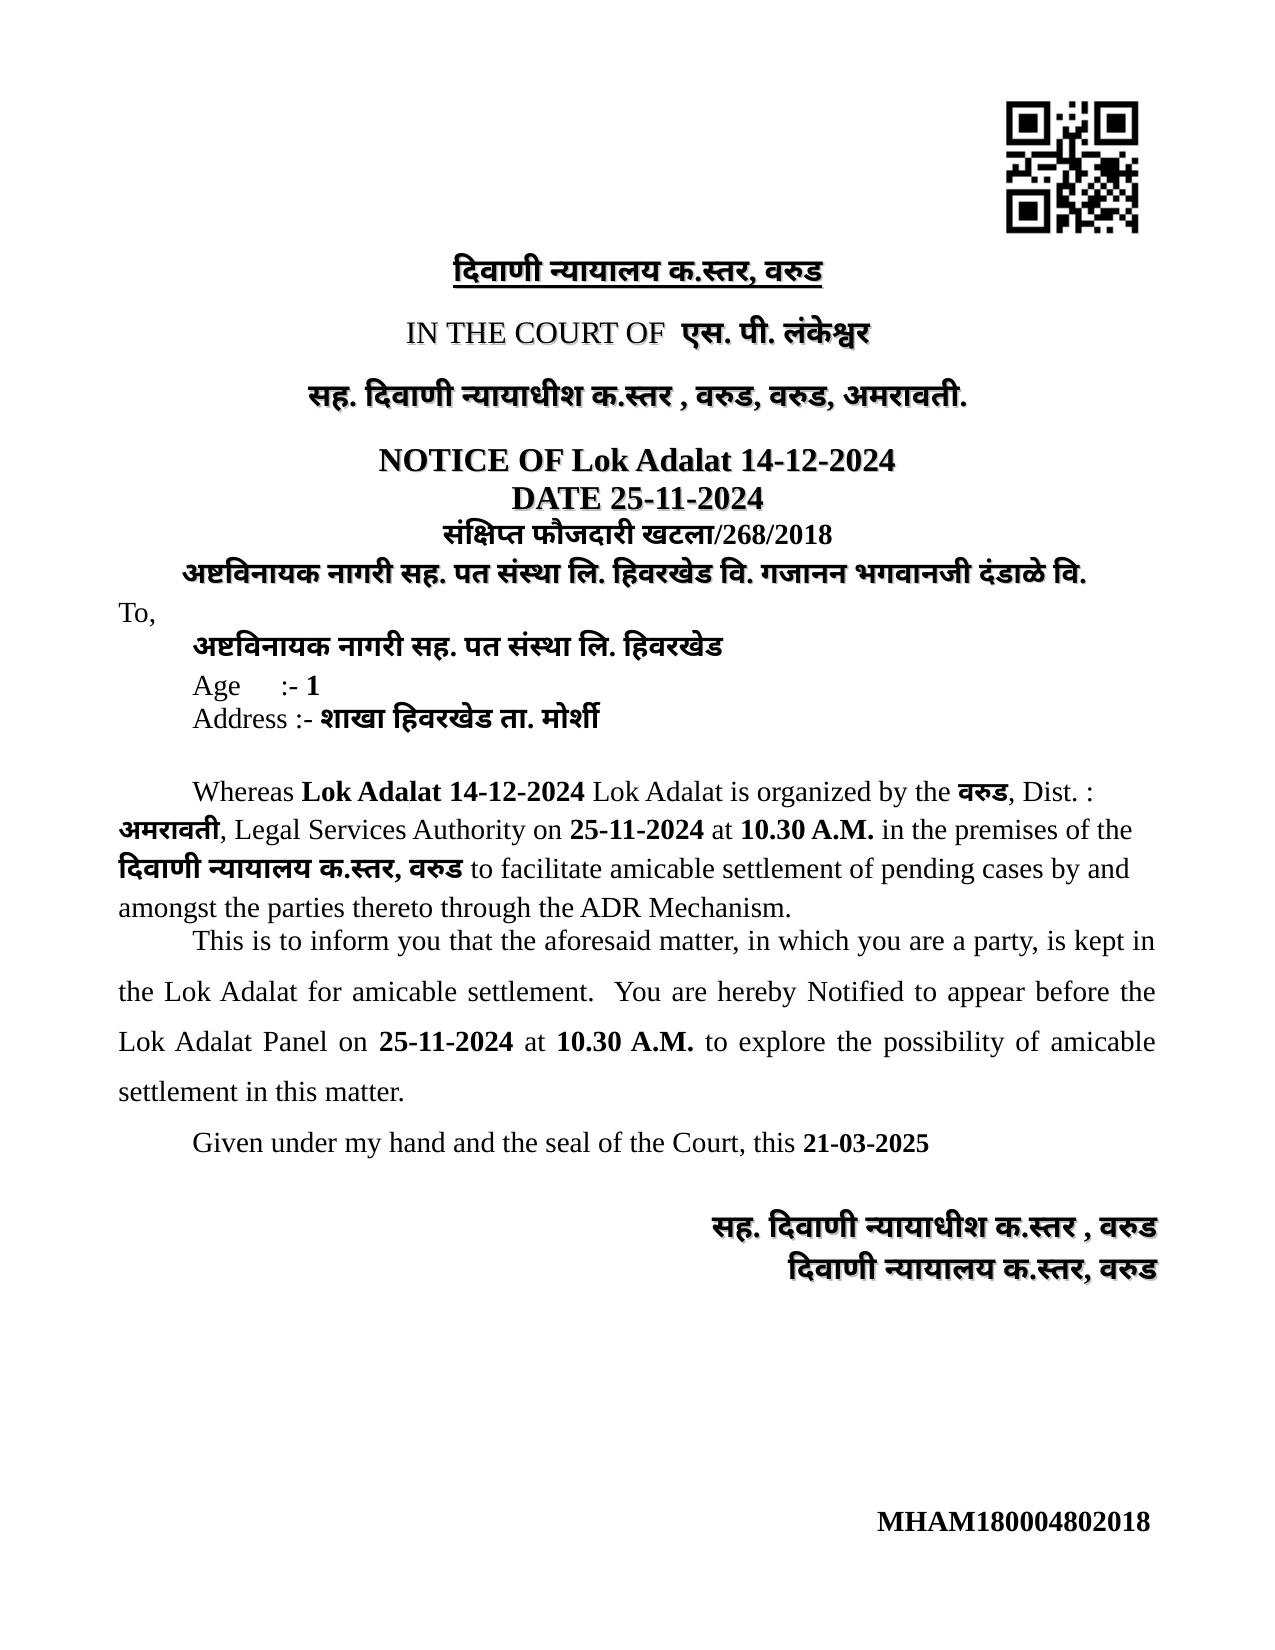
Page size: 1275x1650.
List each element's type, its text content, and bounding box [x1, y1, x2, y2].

text To, [118, 595, 1157, 629]
text दिवाणी न्यायालय क.स्तर, वरुड [118, 1251, 1157, 1292]
text अष्टविनायक नागरी सह. पत संस्था लि. हिवरखेड [118, 629, 1157, 668]
picture [994, 89, 1151, 246]
text दिवाणी न्यायालय क.स्तर, वरुड [118, 252, 1157, 294]
text Address :- शाखा हिवरखेड ता. मोर्शी [118, 701, 1157, 741]
text This is to inform you that the aforesaid matter, in which you are a party, is kept in the Lok Adalat for amicable settlement. You are hereby Notified to appear before the Lok Adalat Panel on 25-11-2024 at 10.30 A.M. to explore the possibility of amicable settlement in this matter. [118, 923, 1157, 1108]
text Age :- 1 [118, 668, 1157, 701]
text संक्षिप्त फौजदारी खटला/268/2018 [118, 517, 1157, 556]
text Given under my hand and the seal of the Court, this 21-03-2025 [118, 1125, 1157, 1158]
text अष्टविनायक नागरी सह. पत संस्था लि. हिवरखेड वि. गजानन भगवानजी दंडाळे वि. [118, 556, 1157, 595]
text सह. दिवाणी न्यायाधीश क.स्तर , वरुड [118, 1209, 1157, 1251]
text IN THE COURT OF एस. पी. लंकेश्वर [118, 314, 1157, 356]
text सह. दिवाणी न्यायाधीश क.स्तर , वरुड, वरुड, अमरावती. [118, 377, 1157, 419]
text Whereas Lok Adalat 14-12-2024 Lok Adalat is organized by the वरुड, Dist. : अमरावती, Legal Services Authority on 25-11-2024 at 10.30 A.M. in the premises of the दिवाणी न्यायालय क.स्तर, वरुड to facilitate amicable settlement of pending cases by and amongst the parties thereto through the ADR Mechanism. [118, 774, 1157, 923]
text DATE 25-11-2024 [118, 478, 1157, 517]
text NOTICE OF Lok Adalat 14-12-2024 [118, 440, 1157, 478]
table_cell [864, 85, 1156, 252]
table_header MHAM180004802018 [864, 1499, 1156, 1543]
